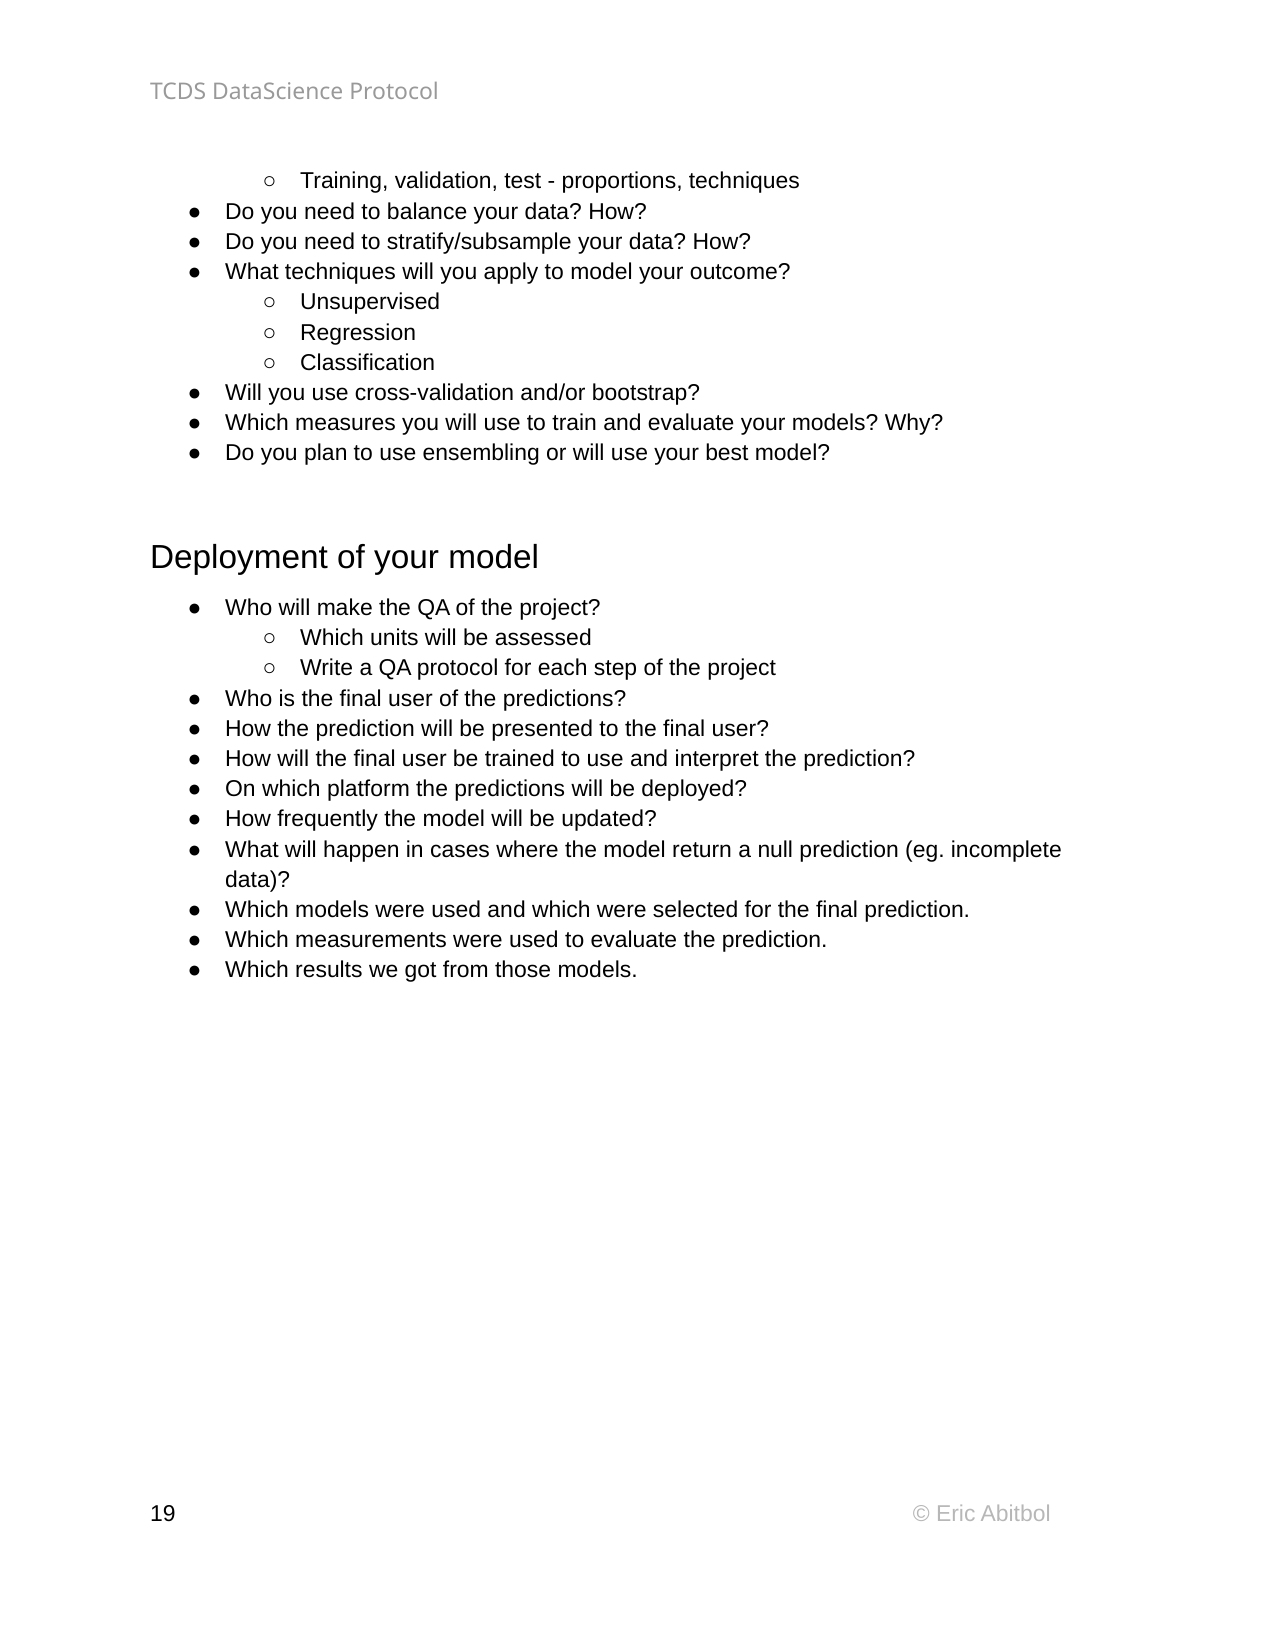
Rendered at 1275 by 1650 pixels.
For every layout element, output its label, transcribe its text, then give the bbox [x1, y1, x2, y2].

list Who will make the QA of the project? [187, 594, 1125, 620]
list On which platform the predictions will be deployed? [187, 775, 1125, 802]
list Who is the final user of the predictions? [187, 684, 1125, 711]
list Which results we got from those models. [187, 956, 1125, 983]
list Will you use cross-validation and/or bootstrap? [187, 379, 1125, 405]
list Training, validation, test - proportions, techniques [262, 167, 1125, 194]
list Unsupervised [262, 288, 1125, 315]
list Do you need to balance your data? How? [187, 198, 1125, 224]
list Do you plan to use ensembling or will use your best model? [187, 439, 1125, 466]
list Classification [262, 349, 1125, 375]
list Regression [262, 318, 1125, 345]
list Do you need to stratify/subsample your data? How? [187, 228, 1125, 254]
list What techniques will you apply to model your outcome? [187, 258, 1125, 284]
list Which units will be assessed [262, 624, 1125, 651]
list How frequently the model will be updated? [187, 805, 1125, 832]
list What will happen in cases where the model return a null prediction (eg. incomplete data)? [187, 836, 1125, 892]
list Which models were used and which were selected for the final prediction. [187, 896, 1125, 922]
list Write a QA protocol for each step of the project [262, 654, 1125, 681]
subtitle Deployment of your model [150, 537, 1125, 576]
list How the prediction will be presented to the final user? [187, 715, 1125, 741]
list Which measurements were used to evaluate the prediction. [187, 926, 1125, 953]
list How will the final user be trained to use and interpret the prediction? [187, 745, 1125, 771]
list Which measures you will use to train and evaluate your models? Why? [187, 409, 1125, 436]
